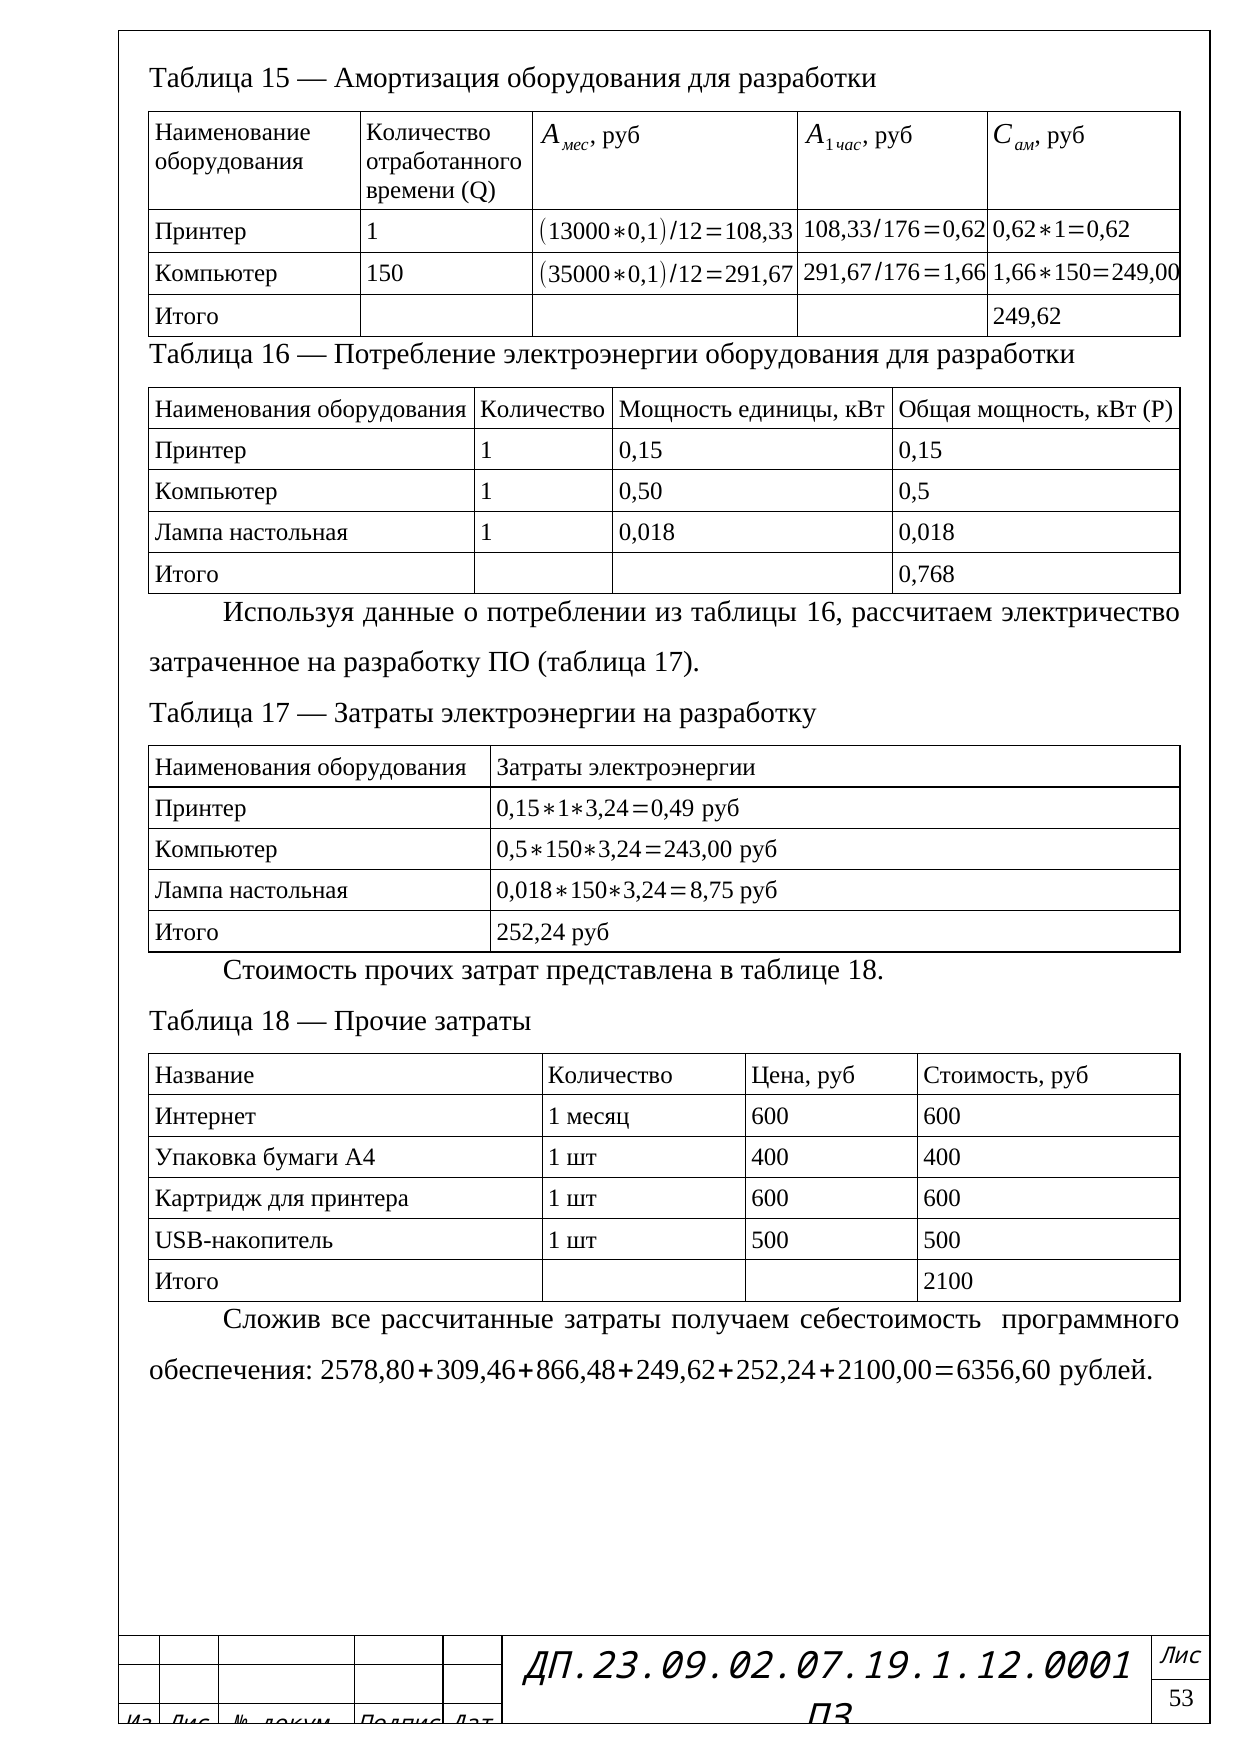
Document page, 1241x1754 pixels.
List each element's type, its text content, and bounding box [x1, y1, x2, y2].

table_header Количество [475, 388, 612, 428]
table_cell Компьютер [149, 829, 490, 869]
table_cell [988, 210, 1179, 252]
table_cell 1 [361, 210, 532, 252]
table_cell Принтер [149, 210, 360, 252]
table_cell 600 [746, 1095, 917, 1136]
table_header Мощность единицы, кВт [613, 388, 892, 428]
table_cell 1 шт [543, 1219, 745, 1259]
table_cell 150 [361, 253, 532, 294]
table_cell [746, 1260, 917, 1301]
table_header Наименования оборудования [149, 746, 490, 786]
table_cell [543, 1260, 745, 1301]
table_cell [533, 253, 797, 294]
table_cell USB-накопитель [149, 1219, 542, 1259]
table_cell 1 [475, 429, 612, 469]
text Таблица 16 — Потребление электроэнергии оборудования для разработки [149, 337, 1180, 370]
table_cell [798, 295, 987, 336]
table_cell 1 шт [543, 1137, 745, 1177]
table_header , руб [988, 112, 1179, 209]
table_cell 2100 [918, 1260, 1179, 1301]
table_cell Итого [149, 1260, 542, 1301]
table_cell Компьютер [149, 470, 474, 511]
table_cell 0,50 [613, 470, 892, 511]
table_cell 1 [475, 512, 612, 552]
table_cell Итого [149, 295, 360, 336]
table_cell Лампа настольная [149, 512, 474, 552]
text Таблица 18 — Прочие затраты [149, 1003, 1180, 1036]
table_cell Картридж для принтера [149, 1178, 542, 1218]
table_cell 0,768 [893, 553, 1179, 593]
table_cell [613, 553, 892, 593]
table_cell 0,018 [893, 512, 1179, 552]
table_cell руб [491, 788, 1179, 828]
table_cell Итого [149, 911, 490, 951]
table_cell 400 [746, 1137, 917, 1177]
table_cell 600 [918, 1178, 1179, 1218]
text Стоимость прочих затрат представлена в таблице 18. [149, 953, 1180, 986]
table_cell [475, 553, 612, 593]
table_cell 252,24 руб [491, 911, 1179, 951]
table_cell Принтер [149, 788, 490, 828]
table_cell 0,15 [613, 429, 892, 469]
table_cell 0,15 [893, 429, 1179, 469]
text Используя данные о потреблении из таблицы 16, рассчитаем электричество затраченное на разработку ПО (таблица 17). [149, 594, 1180, 678]
table_cell Принтер [149, 429, 474, 469]
table_cell Интернет [149, 1095, 542, 1136]
table_cell 500 [746, 1219, 917, 1259]
table_cell Упаковка бумаги А4 [149, 1137, 542, 1177]
text Таблица 15 — Амортизация оборудования для разработки [149, 60, 1180, 94]
table_header Цена, руб [746, 1054, 917, 1094]
table_header Количество отработанного времени (Q) [361, 112, 532, 209]
table_cell 600 [746, 1178, 917, 1218]
table_cell руб [491, 870, 1179, 910]
table_cell 400 [918, 1137, 1179, 1177]
table_cell 1 [475, 470, 612, 511]
table_header , руб [533, 112, 797, 209]
table_header Наименования оборудования [149, 388, 474, 428]
table_cell руб [491, 829, 1179, 869]
table_cell 0,018 [613, 512, 892, 552]
table_cell 1 месяц [543, 1095, 745, 1136]
table_cell 500 [918, 1219, 1179, 1259]
table_cell Лампа настольная [149, 870, 490, 910]
table_header Название [149, 1054, 542, 1094]
table_header Затраты электроэнергии [491, 746, 1179, 786]
table_cell [798, 253, 987, 294]
table_header , руб [798, 112, 987, 209]
table_cell Итого [149, 553, 474, 593]
table_cell 0,5 [893, 470, 1179, 511]
table_cell 249,62 [988, 295, 1179, 336]
table_header Общая мощность, кВт (Р) [893, 388, 1179, 428]
table_header Количество [543, 1054, 745, 1094]
table_cell [361, 295, 532, 336]
table_header Стоимость, руб [918, 1054, 1179, 1094]
table_header Наименование оборудования [149, 112, 360, 209]
table_cell 600 [918, 1095, 1179, 1136]
table_cell [988, 253, 1179, 294]
text Сложив все рассчитанные затраты получаем себестоимость программного обеспечения: рублей. [149, 1302, 1180, 1386]
table_cell Компьютер [149, 253, 360, 294]
table_cell [533, 295, 797, 336]
text Таблица 17 — Затраты электроэнергии на разработку [149, 695, 1180, 728]
table_cell [533, 210, 797, 252]
table_cell 1 шт [543, 1178, 745, 1218]
table_cell [798, 210, 987, 252]
